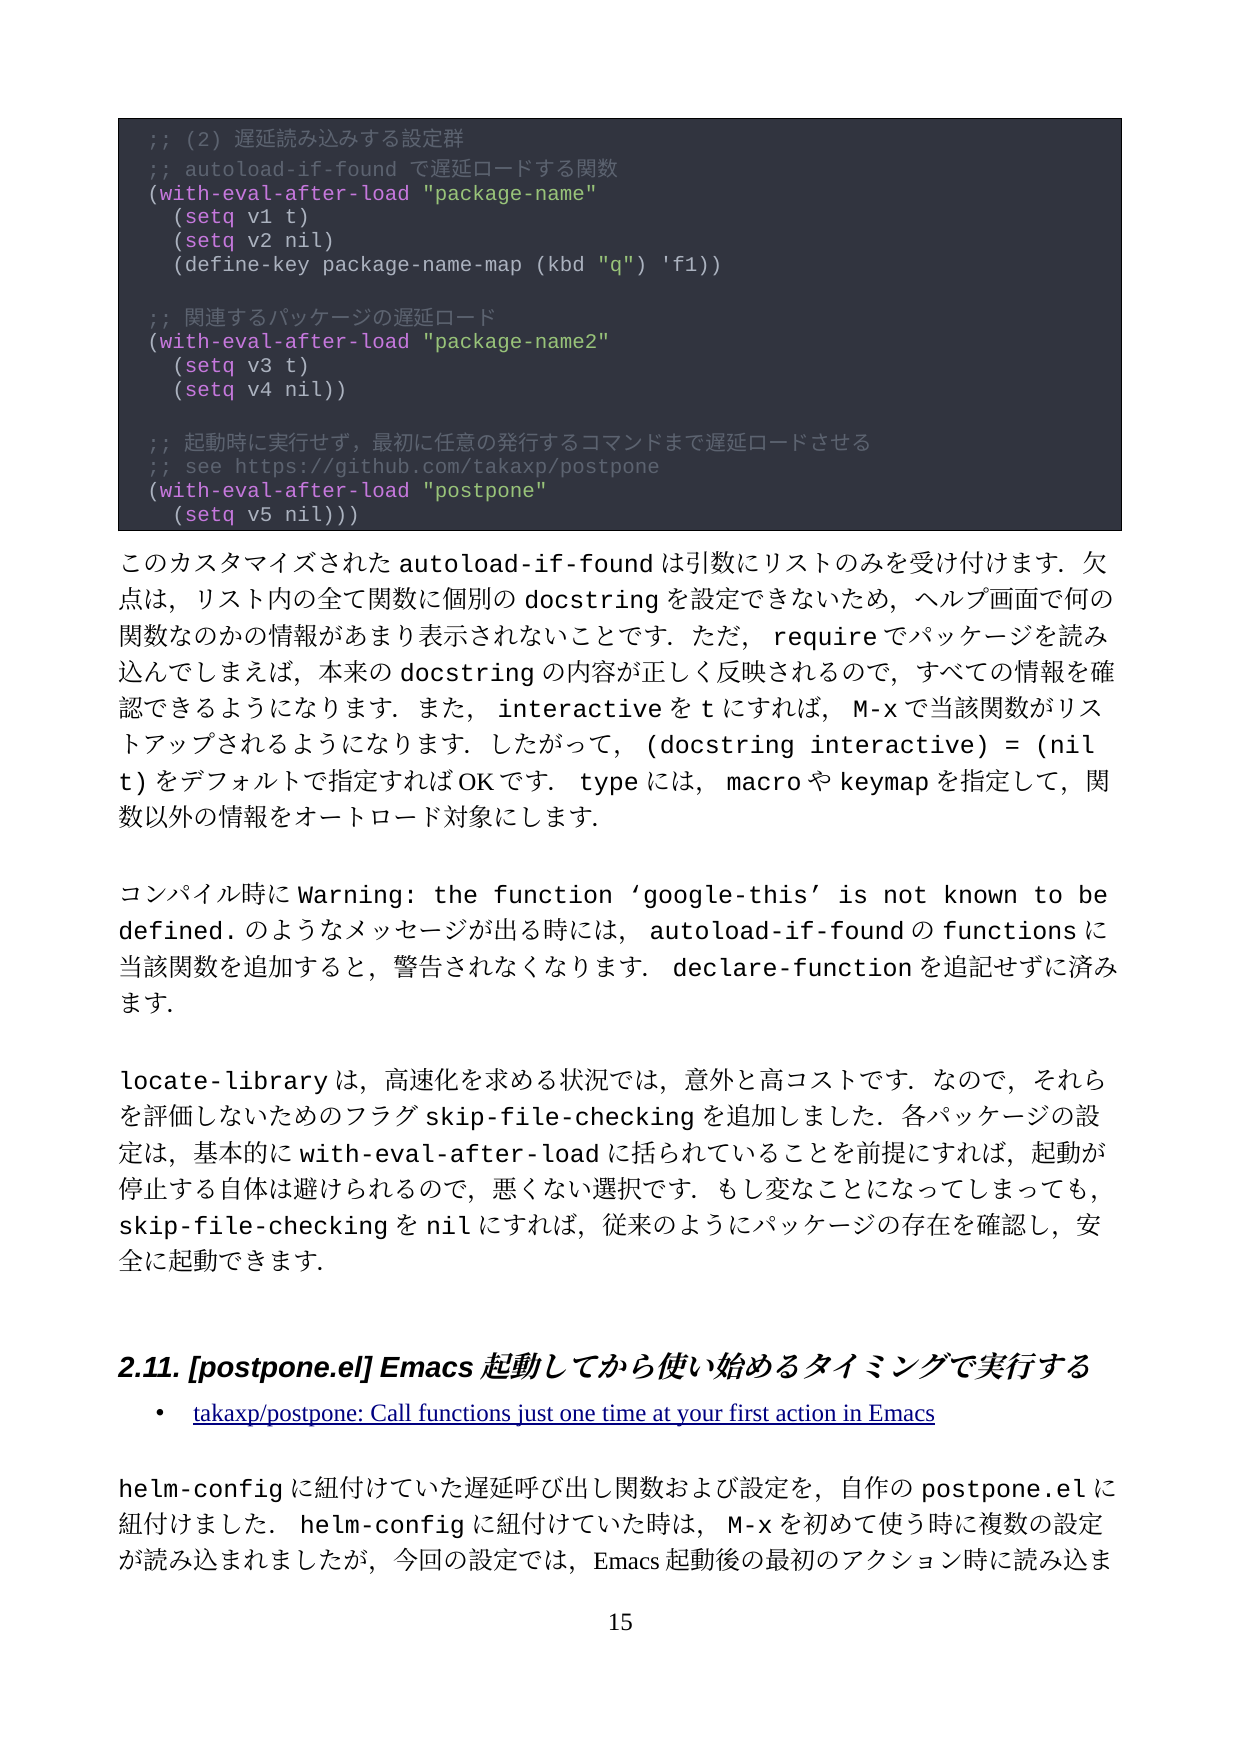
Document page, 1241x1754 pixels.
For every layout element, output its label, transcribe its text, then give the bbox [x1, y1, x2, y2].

text (with-eval-after-load "postpone" [119, 476, 1121, 500]
text ;; see https://github.com/takaxp/postpone [119, 453, 1121, 476]
text ;; 関連するパッケージの遅延ロード [119, 297, 1121, 328]
text locate-library は，高速化を求める状況では，意外と高コストです．なので，それらを評価しないためのフラグ skip-file-checking を追加しました．各パッケージの設定は，基本的に with-eval-after-load に括られていることを前提にすれば，起動が停止する自体は避けられるので，悪くない選択です．もし変なことになってしまっても， skip-file-checking を nil にすれば，従来のようにパッケージの存在を確認し，安全に起動できます． [118, 1061, 1122, 1306]
text (setq v4 nil)) [119, 375, 1121, 398]
text (with-eval-after-load "package-name" [119, 179, 1121, 203]
text (setq v2 nil) [119, 226, 1121, 250]
text (setq v1 t) [119, 203, 1121, 226]
text helm-config に紐付けていた遅延呼び出し関数および設定を，自作の postpone.el に紐付けました． helm-config に紐付けていた時は， M-x を初めて使う時に複数の設定が読み込まれましたが，今回の設定では，Emacs起動後の最初のアクション時に読み込ま [118, 1468, 1122, 1577]
list takaxp/postpone: Call functions just one time at your first action in Emacs [156, 1398, 1122, 1456]
text ;; 起動時に実行せず，最初に任意の発行するコマンドまで遅延ロードさせる [119, 422, 1121, 453]
text (setq v5 nil))) [119, 500, 1121, 530]
text (with-eval-after-load "package-name2" [119, 328, 1121, 351]
text このカスタマイズされた autoload-if-found は引数にリストのみを受け付けます．欠点は，リスト内の全て関数に個別の docstring を設定できないため，ヘルプ画面で何の関数なのかの情報があまり表示されないことです．ただ， require でパッケージを読み込んでしまえば，本来の docstring の内容が正しく反映されるので，すべての情報を確認できるようになります．また， interactive を t にすれば， M-x で当該関数がリストアップされるようになります．したがって， (docstring interactive) = (nil t) をデフォルトで指定すればOKです． type には， macro や keymap を指定して，関数以外の情報をオートロード対象にします． [118, 544, 1122, 862]
text (setq v3 t) [119, 351, 1121, 375]
text ;; (2) 遅延読み込みする設定群 [119, 119, 1121, 148]
text コンパイル時に Warning: the function ‘google-this’ is not known to be defined. のようなメッセージが出る時には， autoload-if-found の functions に当該関数を追加すると，警告されなくなります． declare-function を追記せずに済みます． [118, 875, 1122, 1048]
text ;; autoload-if-found で遅延ロードする関数 [119, 148, 1121, 179]
subtitle [postpone.el] Emacs起動してから使い始めるタイミングで実行する [118, 1344, 1122, 1386]
text (define-key package-name-map (kbd "q") 'f1)) [119, 250, 1121, 273]
